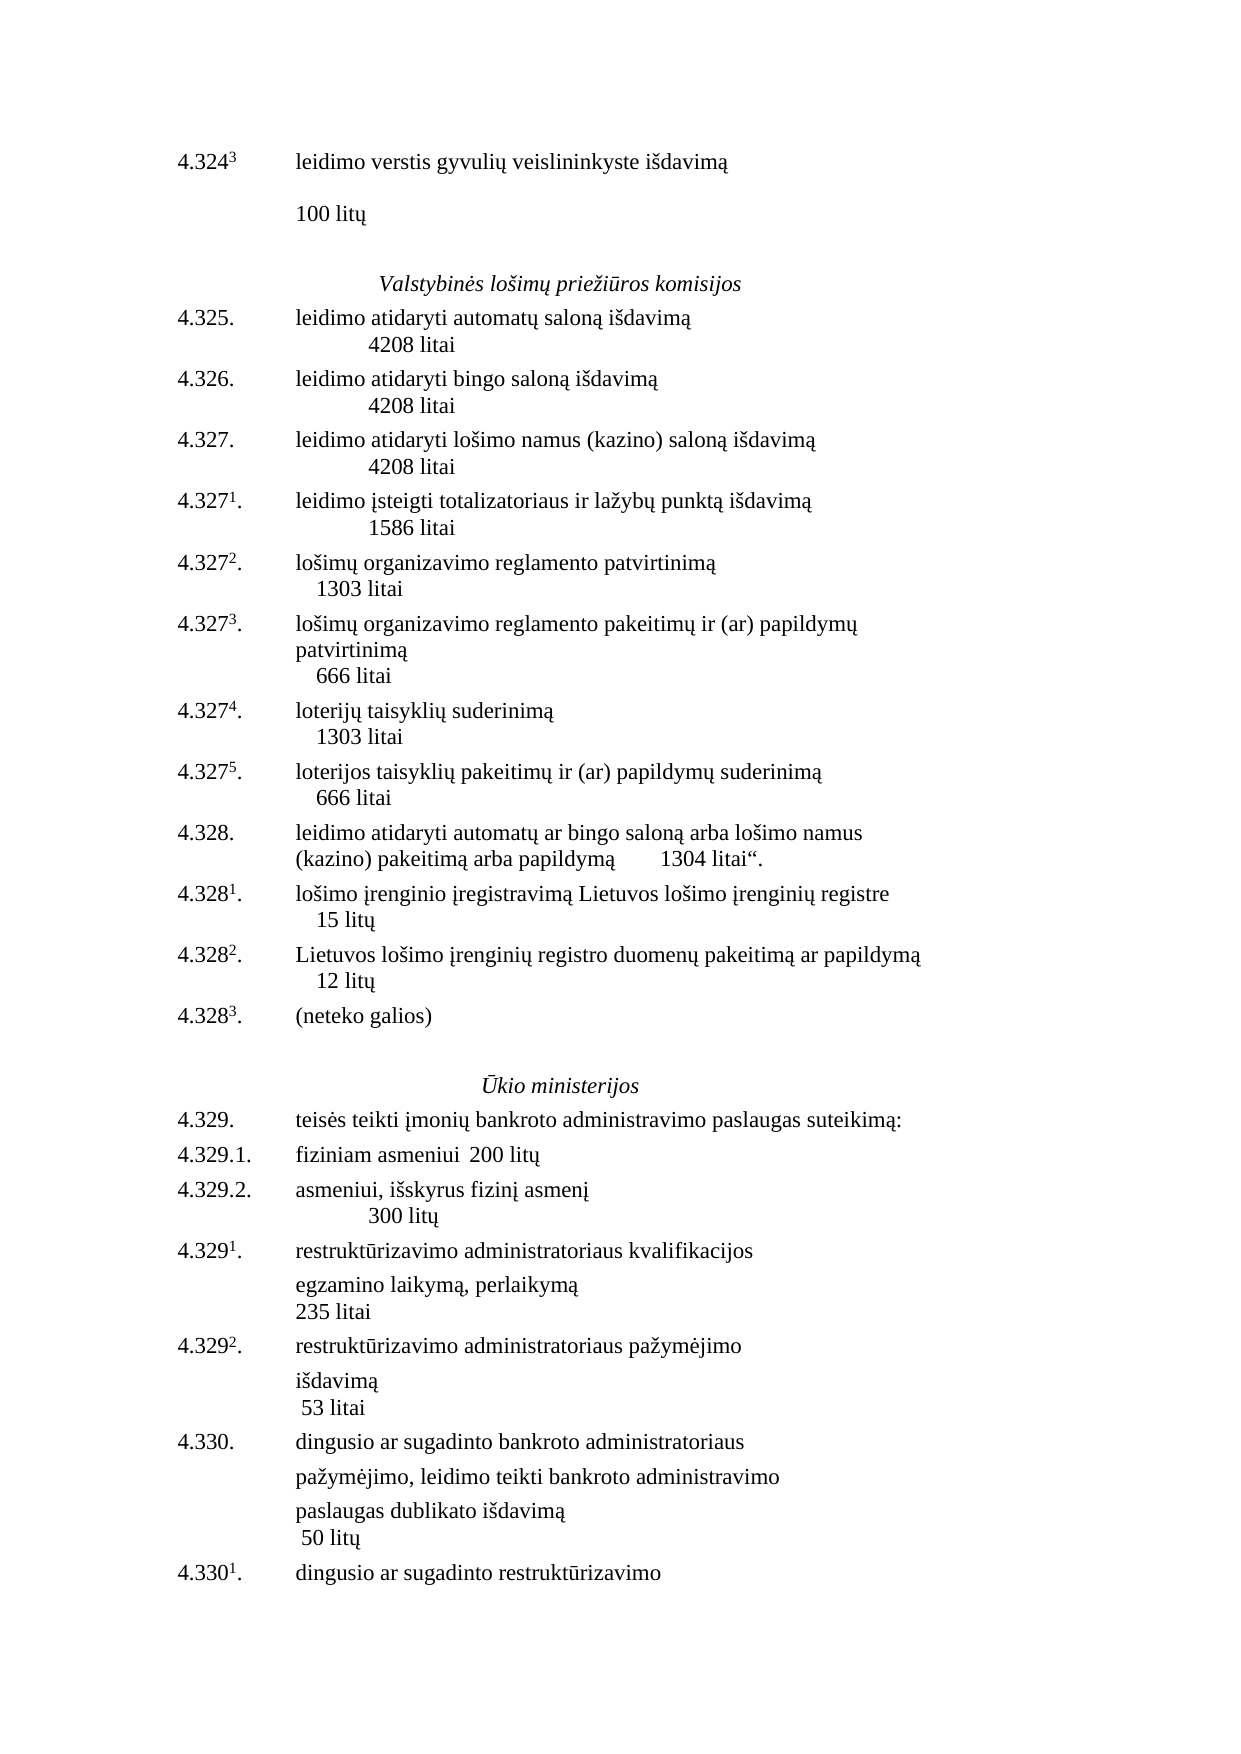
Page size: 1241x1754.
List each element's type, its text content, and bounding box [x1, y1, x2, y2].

text egzamino laikymą, perlaikymą 235 litai [177, 1271, 945, 1324]
text 4.3271. leidimo įsteigti totalizatoriaus ir lažybų punktą išdavimą 1586 litai [177, 488, 930, 540]
text 4.328. leidimo atidaryti automatų ar bingo saloną arba lošimo namus (kazino) pakeitimą arba papildymą 1304 litai“. [177, 819, 930, 872]
text pažymėjimo, leidimo teikti bankroto administravimo [177, 1463, 1122, 1489]
text 4.330. dingusio ar sugadinto bankroto administratoriaus [177, 1428, 1122, 1454]
text Valstybinės lošimų priežiūros komisijos [177, 270, 945, 296]
text 4.3283. (neteko galios) [177, 1002, 945, 1029]
text 4.327. leidimo atidaryti lošimo namus (kazino) saloną išdavimą 4208 litai [177, 427, 930, 479]
text 4.329.1. fiziniam asmeniui 200 litų [177, 1141, 930, 1167]
text 4.3243 leidimo verstis gyvulių veislininkyste išdavimą 100 litų [177, 148, 945, 227]
text išdavimą 53 litai [177, 1367, 945, 1420]
text 4.325. leidimo atidaryti automatų saloną išdavimą 4208 litai [177, 304, 930, 357]
text 4.3301. dingusio ar sugadinto restruktūrizavimo [177, 1559, 1122, 1585]
text 4.3272. lošimų organizavimo reglamento patvirtinimą 1303 litai [177, 549, 930, 601]
text 4.329.2. asmeniui, išskyrus fizinį asmenį 300 litų [177, 1176, 930, 1228]
text 4.3275. loterijos taisyklių pakeitimų ir (ar) papildymų suderinimą 666 litai [177, 758, 930, 811]
text 4.3281. lošimo įrenginio įregistravimą Lietuvos lošimo įrenginių registre 15 litų [177, 880, 930, 933]
text 4.3273. lošimų organizavimo reglamento pakeitimų ir (ar) papildymų patvirtinimą 666 litai [177, 610, 930, 689]
text paslaugas dublikato išdavimą 50 litų [177, 1498, 945, 1550]
text 4.3291. restruktūrizavimo administratoriaus kvalifikacijos [177, 1237, 1122, 1263]
text 4.3274. loterijų taisyklių suderinimą 1303 litai [177, 697, 930, 750]
text 4.326. leidimo atidaryti bingo saloną išdavimą 4208 litai [177, 366, 930, 418]
text Ūkio ministerijos [177, 1072, 945, 1098]
text 4.3292. restruktūrizavimo administratoriaus pažymėjimo [177, 1332, 1122, 1359]
text 4.329. teisės teikti įmonių bankroto administravimo paslaugas suteikimą: [177, 1106, 930, 1133]
text 4.3282. Lietuvos lošimo įrenginių registro duomenų pakeitimą ar papildymą 12 litų [177, 941, 930, 994]
